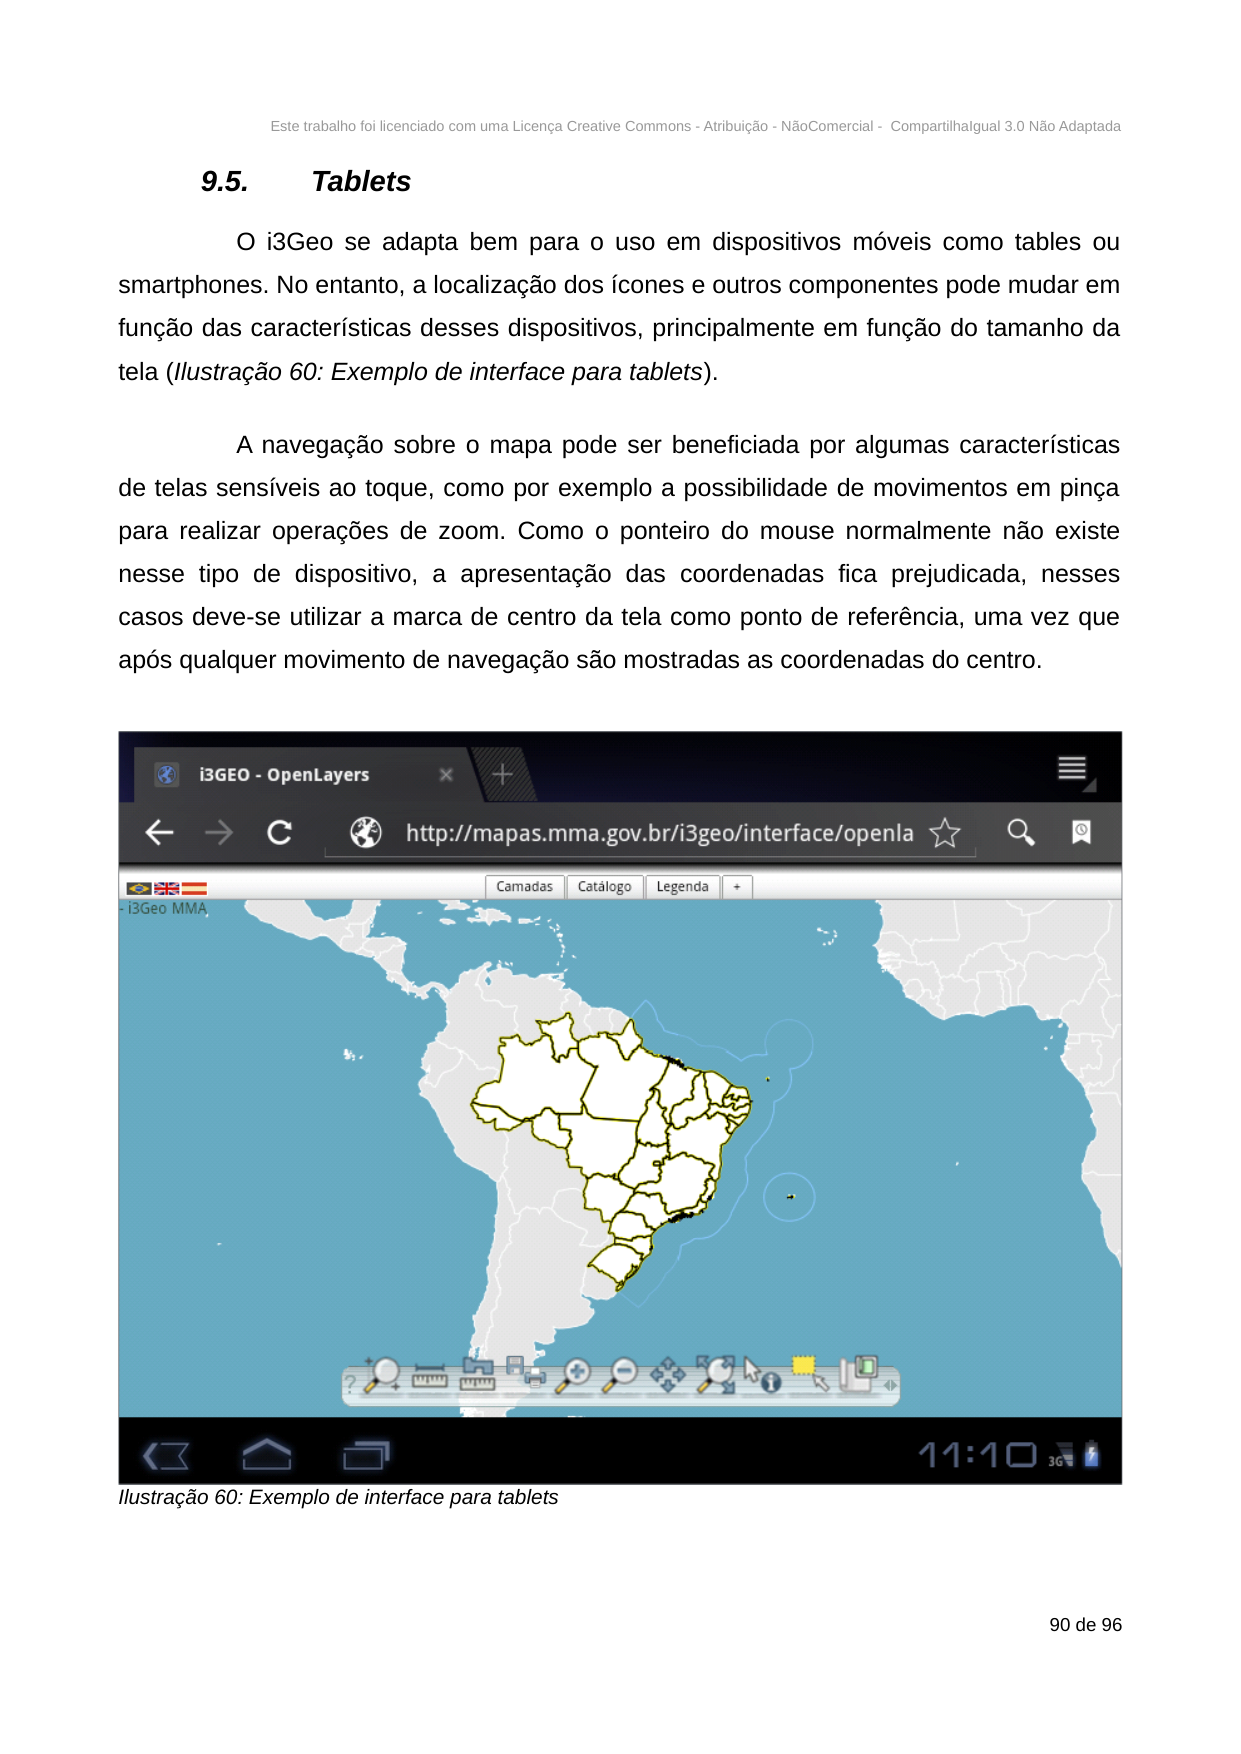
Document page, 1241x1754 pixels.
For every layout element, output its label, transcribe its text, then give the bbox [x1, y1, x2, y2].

text A navegação sobre o mapa pode ser beneficiada por algumas características de telas sensíveis ao toque, como por exemplo a possibilidade de movimentos em pinça para realizar operações de zoom. Como o ponteiro do mouse normalmente não existe nesse tipo de dispositivo, a apresentação das coordenadas fica prejudicada, nesses casos deve-se utilizar a marca de centro da tela como ponto de referência, uma vez que após qualquer movimento de navegação são mostradas as coordenadas do centro. [118, 430, 1122, 674]
picture [118, 731, 1123, 1485]
text Ilustração 60: Exemplo de interface para tablets [118, 1485, 1122, 1509]
subtitle Tablets [163, 164, 1077, 198]
text O i3Geo se adapta bem para o uso em dispositivos móveis como tables ou smartphones. No entanto, a localização dos ícones e outros componentes pode mudar em função das características desses dispositivos, principalmente em função do tamanho da tela (Ilustração 60: Exemplo de interface para tablets). [118, 227, 1122, 385]
